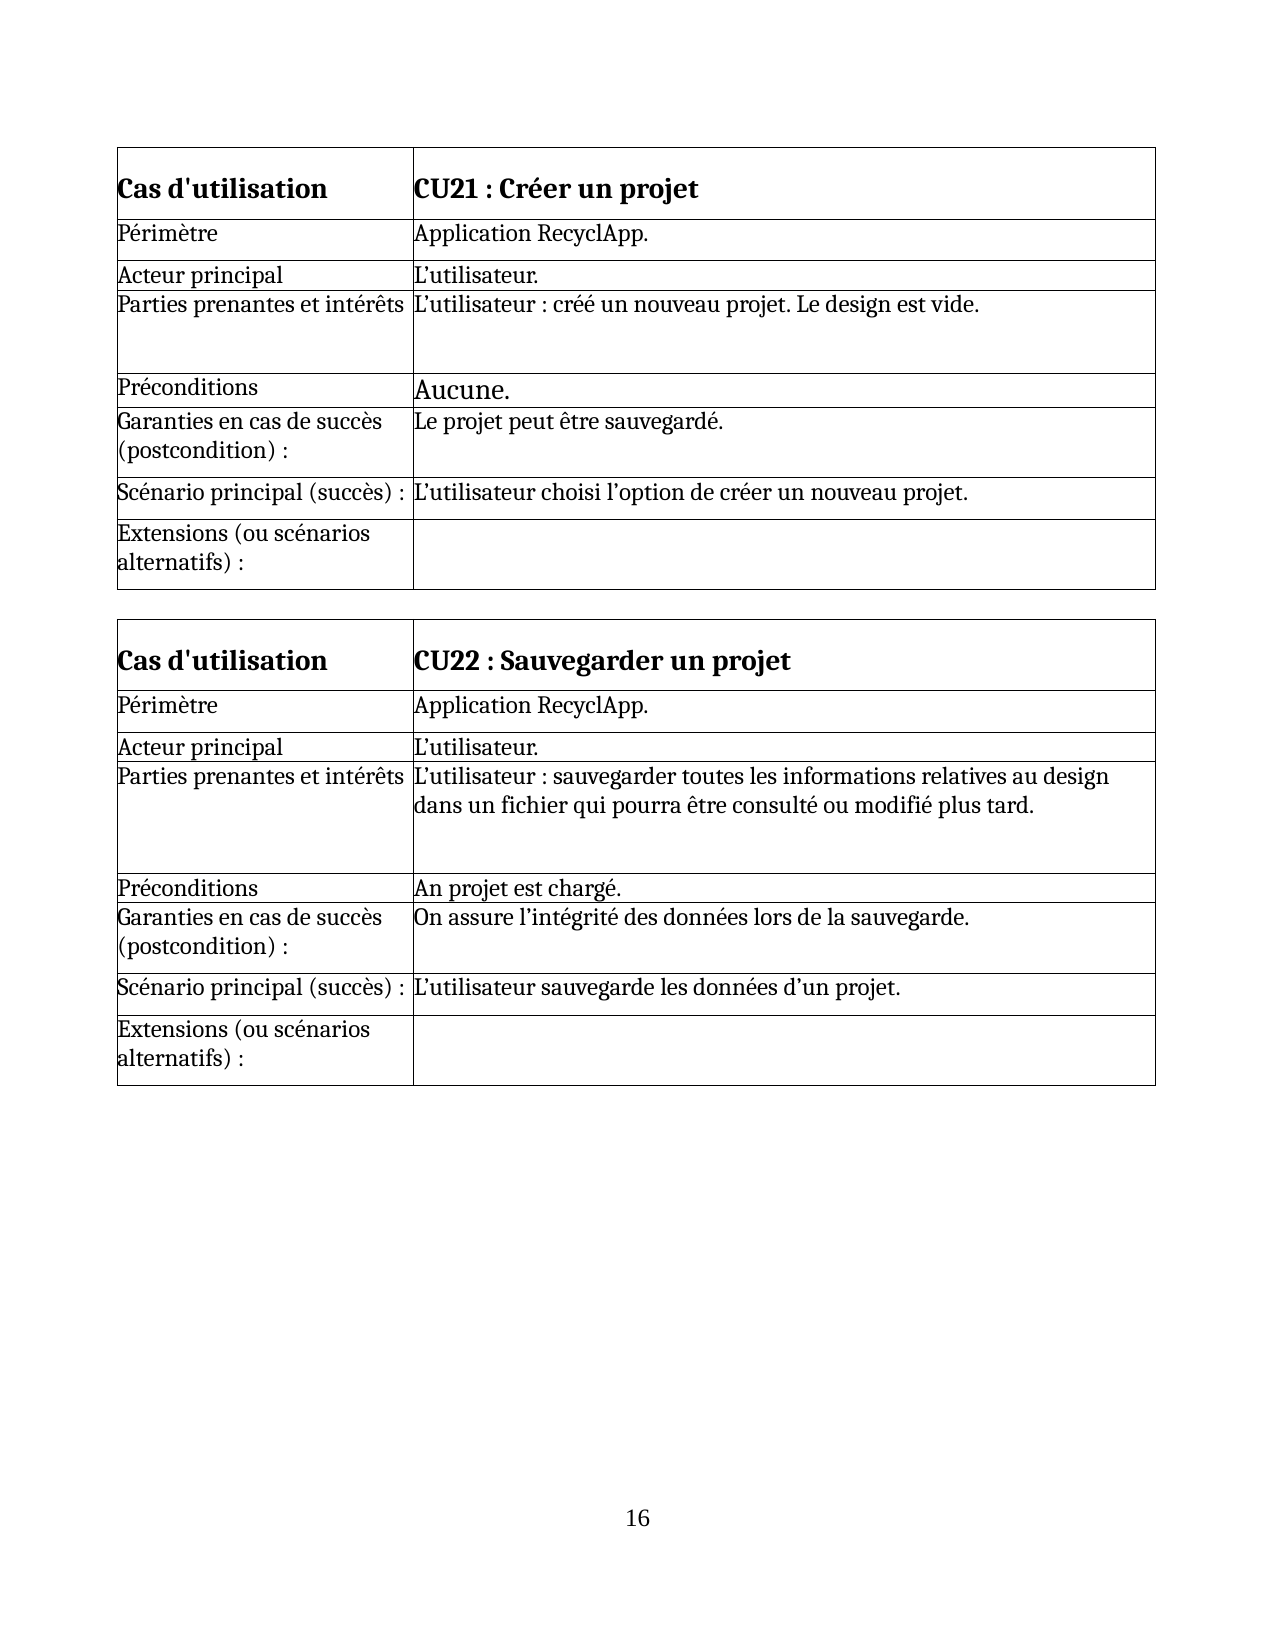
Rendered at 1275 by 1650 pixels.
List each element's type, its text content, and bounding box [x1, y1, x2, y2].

table_header CU22 : Sauvegarder un projet [414, 620, 1155, 690]
table_cell L’utilisateur. [414, 733, 1155, 761]
table_cell Acteur principal [118, 733, 413, 761]
table_cell Préconditions [118, 874, 413, 902]
table_cell Acteur principal [118, 261, 413, 289]
table_cell Application RecyclApp. [414, 220, 1155, 260]
table_cell Application RecyclApp. [414, 691, 1155, 732]
table_cell Périmètre [118, 220, 413, 260]
table_header Cas d'utilisation [118, 148, 413, 218]
table_cell Parties prenantes et intérêts [118, 291, 413, 372]
table_cell Garanties en cas de succès (postcondition) : [118, 903, 413, 973]
table_cell Le projet peut être sauvegardé. [414, 408, 1155, 477]
table_cell Extensions (ou scénarios alternatifs) : [118, 520, 413, 589]
table_cell L’utilisateur sauvegarde les données d’un projet. [414, 974, 1155, 1014]
table_cell L’utilisateur : sauvegarder toutes les informations relatives au design dans un fichier qui pourra être consulté ou modifié plus tard. [414, 762, 1155, 873]
table_header CU21 : Créer un projet [414, 148, 1155, 218]
table_cell Préconditions [118, 374, 413, 407]
table_cell Extensions (ou scénarios alternatifs) : [118, 1016, 413, 1085]
table_cell L’utilisateur choisi l’option de créer un nouveau projet. [414, 478, 1155, 519]
table_cell [414, 1016, 1155, 1085]
table_cell L’utilisateur. [414, 261, 1155, 289]
table_header Cas d'utilisation [118, 620, 413, 690]
table_cell On assure l’intégrité des données lors de la sauvegarde. [414, 903, 1155, 973]
table_cell Périmètre [118, 691, 413, 732]
table_cell An projet est chargé. [414, 874, 1155, 902]
table_cell Aucune. [414, 374, 1155, 407]
table_cell [414, 520, 1155, 589]
table_cell Parties prenantes et intérêts [118, 762, 413, 873]
table_cell Garanties en cas de succès (postcondition) : [118, 408, 413, 477]
table_cell Scénario principal (succès) : [118, 478, 413, 519]
table_cell Scénario principal (succès) : [118, 974, 413, 1014]
table_cell L’utilisateur : créé un nouveau projet. Le design est vide. [414, 291, 1155, 372]
